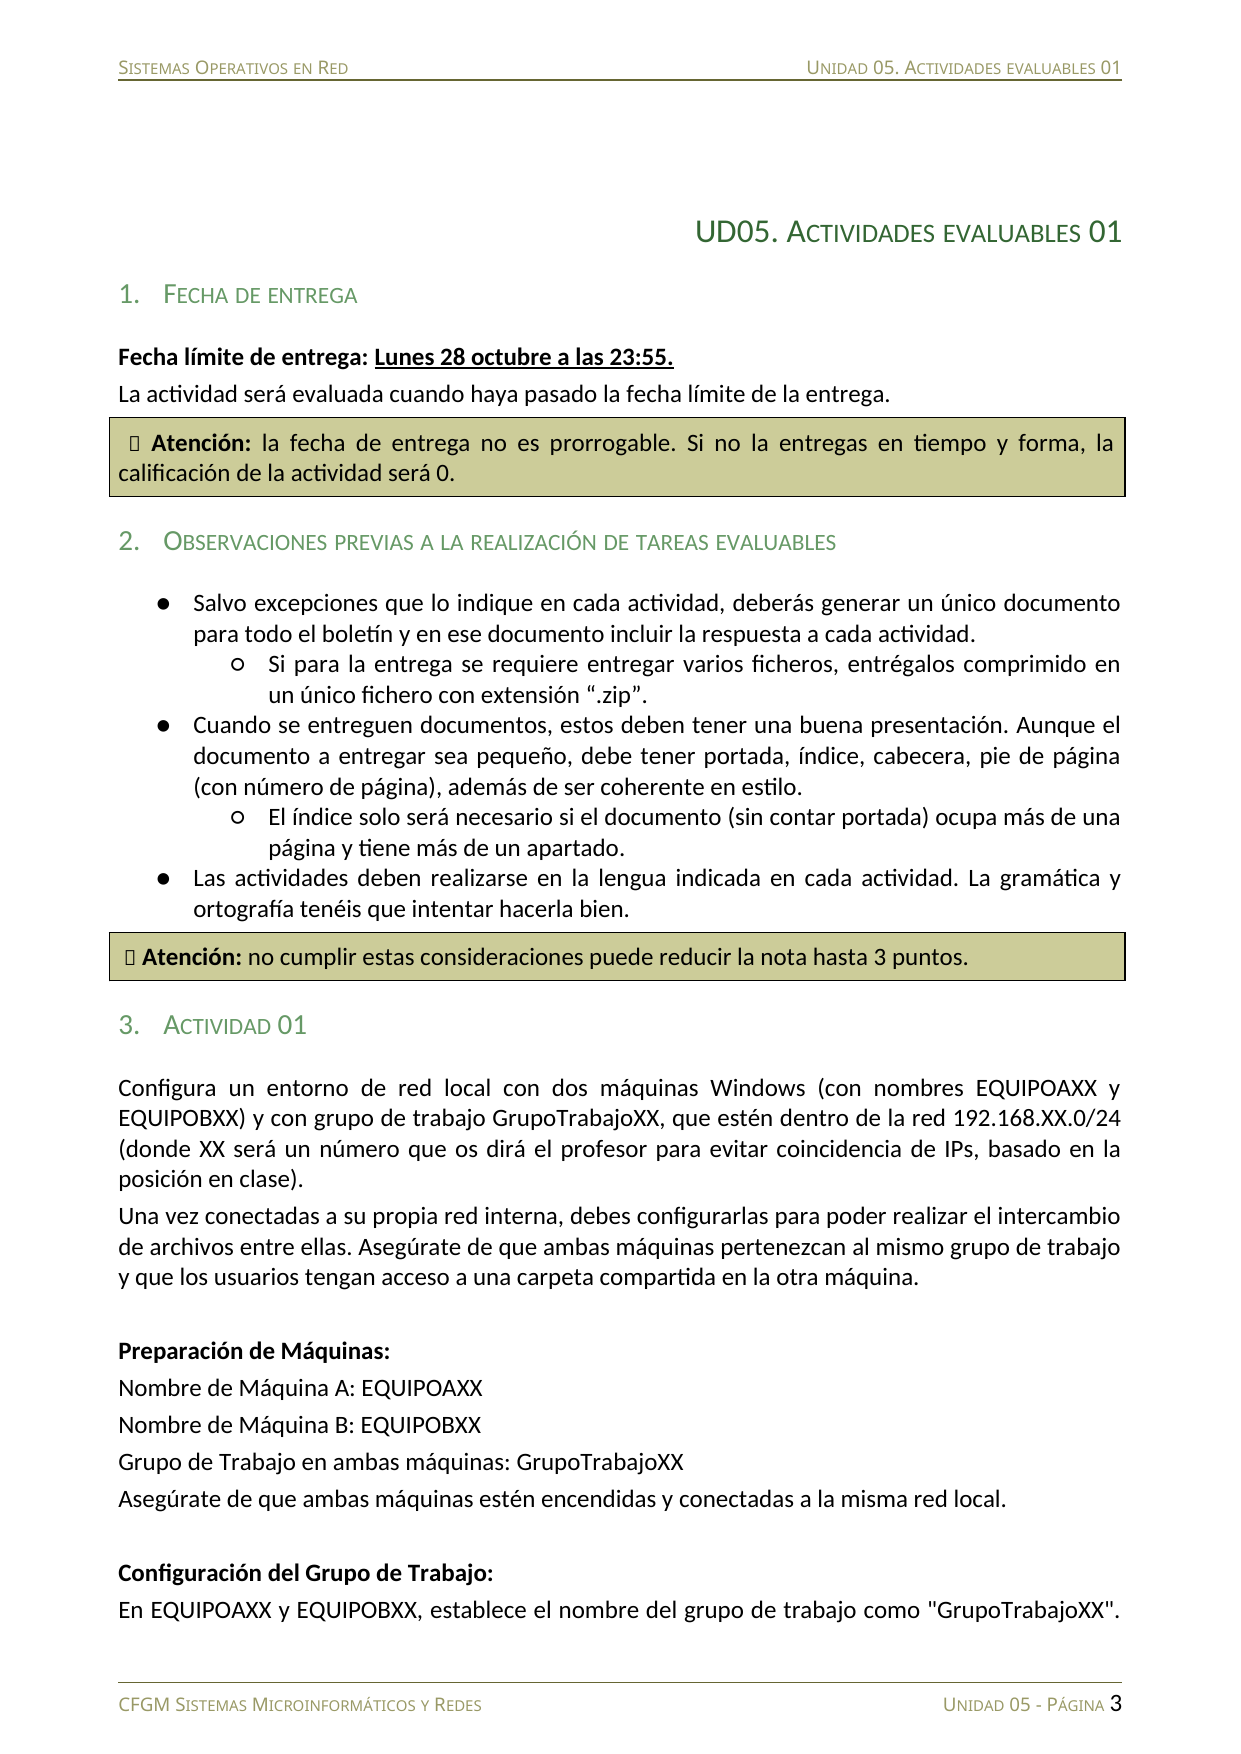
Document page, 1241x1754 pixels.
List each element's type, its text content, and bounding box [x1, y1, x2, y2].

text Una vez conectadas a su propia red interna, debes configurarlas para poder realizar el intercambio de archivos entre ellas. Asegúrate de que ambas máquinas pertenezcan al mismo grupo de trabajo y que los usuarios tengan acceso a una carpeta compartida en la otra máquina. [118, 1201, 1122, 1292]
text Nombre de Máquina B: EQUIPOBXX [118, 1409, 1122, 1440]
text Fecha límite de entrega: Lunes 28 octubre a las 23:55. [118, 341, 1122, 371]
subtitle Fecha de entrega [118, 275, 1122, 311]
text Grupo de Trabajo en ambas máquinas: GrupoTrabajoXX [118, 1446, 1122, 1477]
text La actividad será evaluada cuando haya pasado la fecha límite de la entrega. [118, 378, 1122, 408]
list Las actividades deben realizarse en la lengua indicada en cada actividad. La gramática y ortografía tenéis que intentar hacerla bien. [156, 862, 1122, 923]
text UD05. Actividades evaluables 01 [118, 210, 1122, 250]
text Nombre de Máquina A: EQUIPOAXX [118, 1372, 1122, 1403]
text Asegúrate de que ambas máquinas estén encendidas y conectadas a la misma red local. [118, 1483, 1122, 1514]
text Preparación de Máquinas: [118, 1336, 1122, 1366]
list Salvo excepciones que lo indique en cada actividad, deberás generar un único documento para todo el boletín y en ese documento incluir la respuesta a cada actividad. [156, 588, 1122, 649]
list Cuando se entreguen documentos, estos deben tener una buena presentación. Aunque el documento a entregar sea pequeño, debe tener portada, índice, cabecera, pie de página (con número de página), además de ser coherente en estilo. [156, 710, 1122, 801]
text Configuración del Grupo de Trabajo: [118, 1557, 1122, 1588]
text ❕ Atención: la fecha de entrega no es prorrogable. Si no la entregas en tiempo y forma, la calificación de la actividad será 0. [110, 418, 1124, 496]
text ❕ Atención: no cumplir estas consideraciones puede reducir la nota hasta 3 puntos. [110, 933, 1124, 980]
text Configura un entorno de red local con dos máquinas Windows (con nombres EQUIPOAXX y EQUIPOBXX) y con grupo de trabajo GrupoTrabajoXX, que estén dentro de la red 192.168.XX.0/24 (donde XX será un número que os dirá el profesor para evitar coincidencia de IPs, basado en la posición en clase). [118, 1072, 1122, 1194]
text En EQUIPOAXX y EQUIPOBXX, establece el nombre del grupo de trabajo como "GrupoTrabajoXX". [118, 1594, 1122, 1625]
list Si para la entrega se requiere entregar varios ficheros, entrégalos comprimido en un único fichero con extensión “.zip”. [231, 649, 1122, 710]
list El índice solo será necesario si el documento (sin contar portada) ocupa más de una página y tiene más de un apartado. [231, 801, 1122, 862]
subtitle Actividad 01 [118, 1006, 1122, 1042]
subtitle Observaciones previas a la realización de tareas evaluables [118, 522, 1122, 557]
